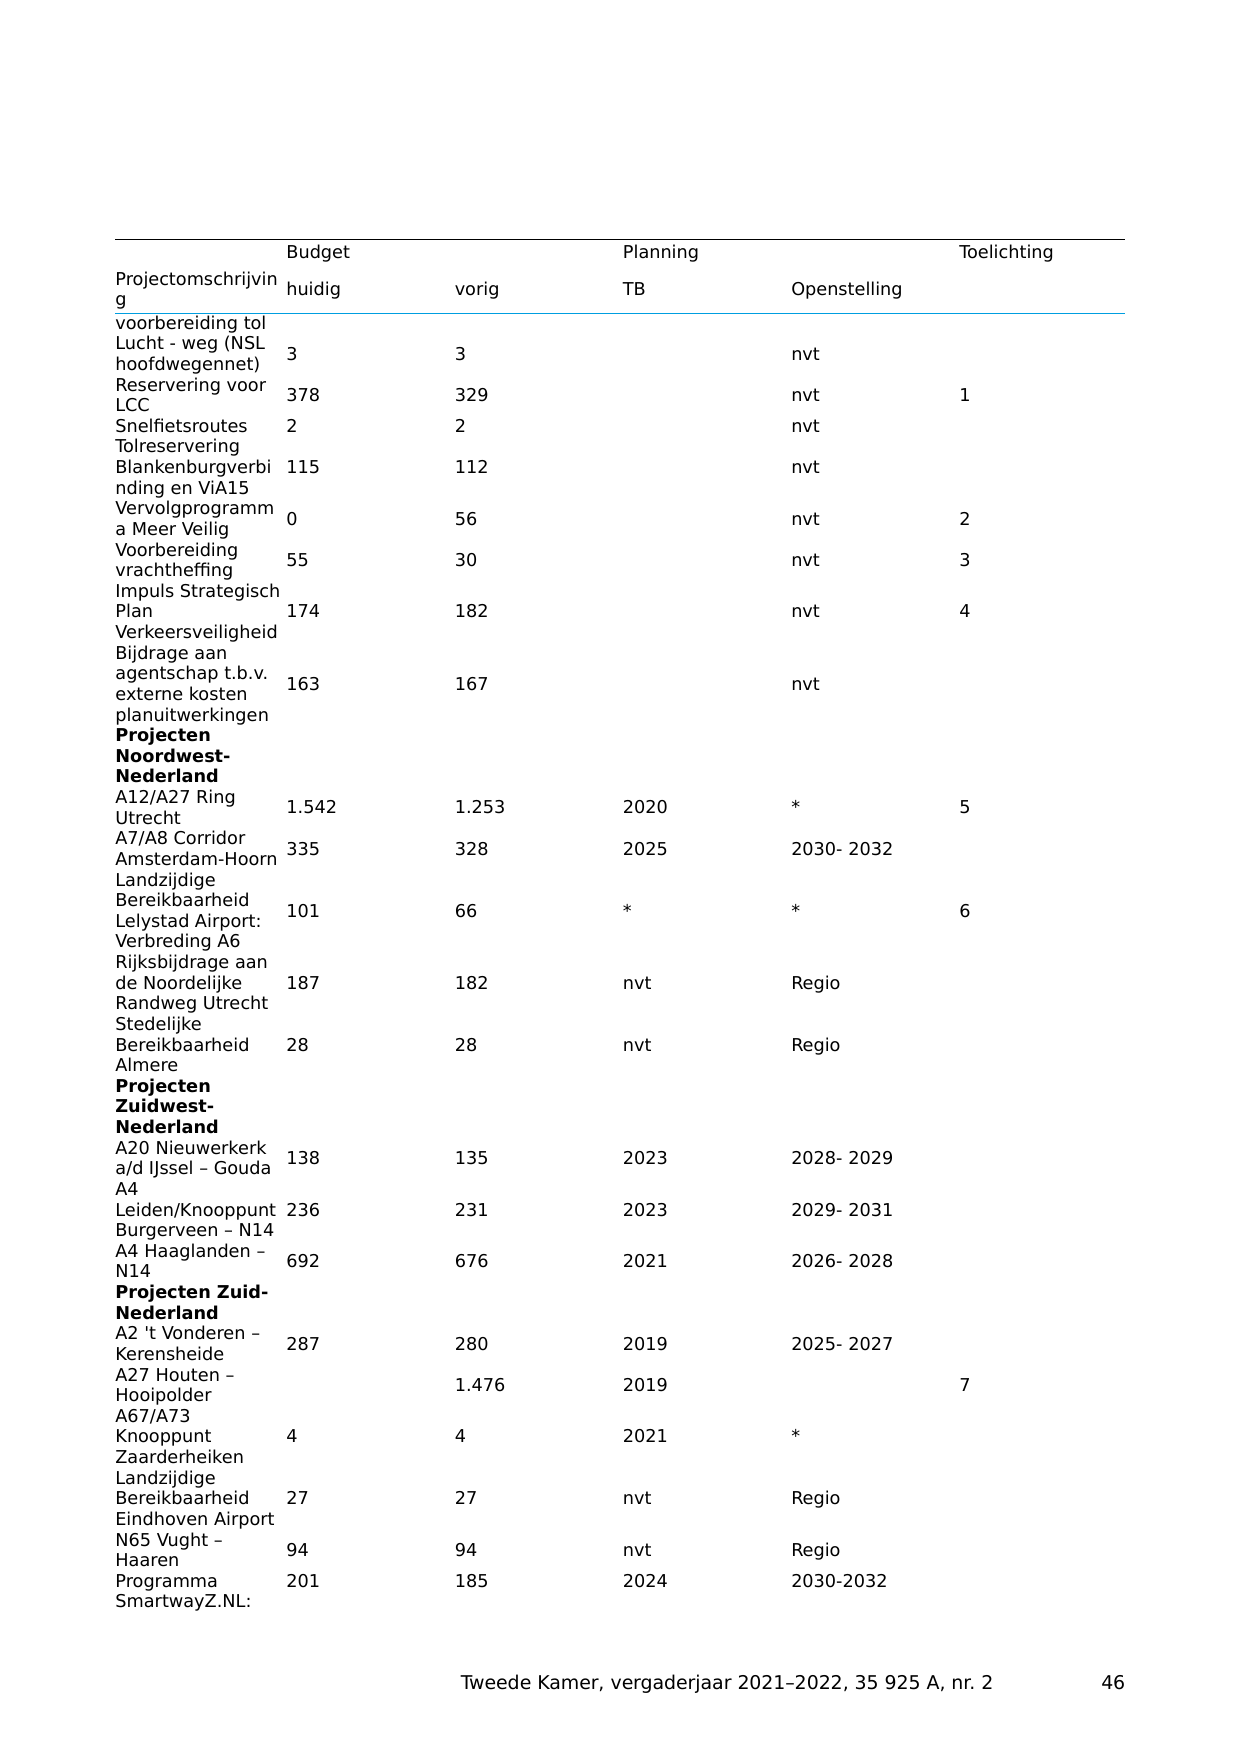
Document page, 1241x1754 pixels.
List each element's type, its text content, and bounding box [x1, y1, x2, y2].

table_cell 1 [956, 375, 1125, 416]
table_cell [283, 1282, 452, 1323]
table_cell 94 [283, 1530, 452, 1571]
table_cell [788, 314, 956, 333]
table_cell Regio [788, 1530, 956, 1571]
table_cell 2026- 2028 [788, 1241, 956, 1282]
table_cell 7 [956, 1365, 1125, 1406]
table_cell A20 Nieuwerkerk a/d IJssel – Gouda [115, 1138, 283, 1179]
table_cell 182 [452, 581, 620, 643]
table_cell [620, 436, 788, 498]
table_cell 280 [452, 1323, 620, 1364]
table_cell 27 [283, 1468, 452, 1529]
table_cell [283, 1076, 452, 1138]
table_cell Bijdrage aan agentschap t.b.v. externe kosten planuitwerkingen [115, 643, 283, 725]
table_cell [620, 643, 788, 725]
table_cell 28 [452, 1014, 620, 1076]
table_cell nvt [788, 436, 956, 498]
table_cell Voorbereiding vrachtheffing [115, 540, 283, 581]
table_cell 3 [956, 540, 1125, 581]
table_cell 287 [283, 1323, 452, 1364]
table_cell [956, 643, 1125, 725]
table_cell Landzijdige Bereikbaarheid Lelystad Airport: Verbreding A6 [115, 870, 283, 952]
table_cell 112 [452, 436, 620, 498]
table_cell * [788, 787, 956, 828]
table_cell * [788, 870, 956, 952]
table_cell Budget [283, 240, 620, 266]
table_cell 2020 [620, 787, 788, 828]
table_cell N65 Vught – Haaren [115, 1530, 283, 1571]
table_cell [956, 725, 1125, 787]
table_cell 6 [956, 870, 1125, 952]
table_cell nvt [620, 1468, 788, 1529]
table_cell [620, 581, 788, 643]
table_cell Stedelijke Bereikbaarheid Almere [115, 1014, 283, 1076]
table_cell 185 [452, 1571, 620, 1612]
table_cell [956, 314, 1125, 333]
table_cell [956, 333, 1125, 374]
table_cell nvt [788, 643, 956, 725]
table_cell [620, 333, 788, 374]
table_cell [956, 1468, 1125, 1529]
table_cell 174 [283, 581, 452, 643]
table_cell 115 [283, 436, 452, 498]
table_cell Vervolgprogramma Meer Veilig [115, 498, 283, 539]
table_cell [956, 1179, 1125, 1241]
table_cell Projecten Zuidwest-Nederland [115, 1076, 283, 1138]
table_cell 201 [283, 1571, 452, 1612]
table_cell [620, 1282, 788, 1323]
table_cell 2029- 2031 [788, 1179, 956, 1241]
table_cell [956, 436, 1125, 498]
table_cell [620, 375, 788, 416]
table_header Tabel 33 Projectoverzicht behorende bij 12.03.02: Planning en studies Hoofdwegennet (bedragen x € 1 miljoen) [115, 191, 1125, 239]
table_cell vorig [452, 266, 620, 313]
table_cell Openstelling [788, 266, 956, 313]
table_cell A27 Houten – Hooipolder [115, 1365, 283, 1406]
table_cell 2 [956, 498, 1125, 539]
table_cell nvt [788, 416, 956, 436]
table_cell [956, 1076, 1125, 1138]
table_cell 30 [452, 540, 620, 581]
table_cell A2 't Vonderen – Kerensheide [115, 1323, 283, 1364]
table_cell Projecten Zuid-Nederland [115, 1282, 283, 1323]
table_cell 27 [452, 1468, 620, 1529]
table_cell Projecten Noordwest-Nederland [115, 725, 283, 787]
table_cell nvt [788, 375, 956, 416]
table_cell 66 [452, 870, 620, 952]
table_cell Regio [788, 1014, 956, 1076]
table_cell [956, 1571, 1125, 1612]
table_cell 4 [283, 1406, 452, 1468]
table_cell 1.542 [283, 787, 452, 828]
table_cell Tolreservering Blankenburgverbinding en ViA15 [115, 436, 283, 498]
table_cell Toelichting [956, 240, 1125, 266]
table_cell A4 Leiden/Knooppunt Burgerveen – N14 [115, 1179, 283, 1241]
table_cell 5 [956, 787, 1125, 828]
table_cell [956, 1406, 1125, 1468]
table_cell [788, 240, 956, 266]
table_cell [620, 416, 788, 436]
table_cell 4 [452, 1406, 620, 1468]
table_cell 138 [283, 1138, 452, 1179]
table_cell * [788, 1406, 956, 1468]
table_cell Planning [620, 240, 788, 266]
table_cell huidig [283, 266, 452, 313]
table_cell 2025 [620, 828, 788, 869]
table_cell 2028- 2029 [788, 1138, 956, 1179]
table_cell 3 [452, 333, 620, 374]
table_cell [788, 725, 956, 787]
table_cell [620, 314, 788, 333]
table_cell 187 [283, 952, 452, 1014]
table_cell 1.253 [452, 787, 620, 828]
table_cell A7/A8 Corridor Amsterdam-Hoorn [115, 828, 283, 869]
table_cell 2 [452, 416, 620, 436]
table_cell 55 [283, 540, 452, 581]
table_cell nvt [788, 333, 956, 374]
table_cell 2030-2032 [788, 1571, 956, 1612]
table_cell [283, 314, 452, 333]
table_cell 0 [283, 498, 452, 539]
table_cell 329 [452, 375, 620, 416]
table_cell [956, 1241, 1125, 1282]
table_cell Rijksbijdrage aan de Noordelijke Randweg Utrecht [115, 952, 283, 1014]
table_cell * [620, 870, 788, 952]
table_cell [283, 725, 452, 787]
table_cell 231 [452, 1179, 620, 1241]
table_cell 4 [956, 581, 1125, 643]
table_cell [956, 416, 1125, 436]
table_cell [956, 1530, 1125, 1571]
table_cell [788, 1076, 956, 1138]
table_cell [283, 1365, 452, 1406]
table_cell Regio [788, 952, 956, 1014]
table_cell [956, 1014, 1125, 1076]
table_cell [452, 314, 620, 333]
table_cell TB [620, 266, 788, 313]
table_cell [452, 1282, 620, 1323]
table_cell 378 [283, 375, 452, 416]
table_cell Snelfietsroutes [115, 416, 283, 436]
table_cell 167 [452, 643, 620, 725]
table_cell Impuls Strategisch Plan Verkeersveiligheid [115, 581, 283, 643]
table_cell nvt [788, 498, 956, 539]
table_cell 2019 [620, 1323, 788, 1364]
table_cell 135 [452, 1138, 620, 1179]
table_cell 2024 [620, 1571, 788, 1612]
table_cell [956, 1323, 1125, 1364]
table_cell [788, 1282, 956, 1323]
table_cell [620, 498, 788, 539]
table_cell 56 [452, 498, 620, 539]
table_cell [452, 725, 620, 787]
table_cell 236 [283, 1179, 452, 1241]
table_cell 101 [283, 870, 452, 952]
table_cell 2030- 2032 [788, 828, 956, 869]
table_cell 3 [283, 333, 452, 374]
table_cell 2023 [620, 1138, 788, 1179]
table_cell A12/A27 Ring Utrecht [115, 787, 283, 828]
table_cell Lucht - weg (NSL hoofdwegennet) [115, 333, 283, 374]
table_cell 94 [452, 1530, 620, 1571]
table_cell [956, 952, 1125, 1014]
table_cell Projectomschrijving [115, 266, 283, 313]
table_cell nvt [620, 952, 788, 1014]
table_cell 2021 [620, 1406, 788, 1468]
table_cell nvt [788, 540, 956, 581]
table_cell Regio [788, 1468, 956, 1529]
table_cell 2021 [620, 1241, 788, 1282]
table_cell nvt [620, 1530, 788, 1571]
table_cell [956, 828, 1125, 869]
table_cell 1.476 [452, 1365, 620, 1406]
table_cell [956, 266, 1125, 313]
table_cell [620, 725, 788, 787]
table_cell 692 [283, 1241, 452, 1282]
table_cell [788, 1365, 956, 1406]
table_cell [452, 1076, 620, 1138]
table_cell [620, 1076, 788, 1138]
table_cell 2019 [620, 1365, 788, 1406]
table_cell 28 [283, 1014, 452, 1076]
table_cell A67/A73 Knooppunt Zaarderheiken [115, 1406, 283, 1468]
table_cell 676 [452, 1241, 620, 1282]
table_cell 2 [283, 416, 452, 436]
table_cell Reservering voor LCC [115, 375, 283, 416]
table_cell Landzijdige Bereikbaarheid Eindhoven Airport [115, 1468, 283, 1529]
table_cell [620, 540, 788, 581]
table_cell Programma SmartwayZ.NL: [115, 1571, 283, 1612]
table_cell nvt [620, 1014, 788, 1076]
table_cell 182 [452, 952, 620, 1014]
table_cell A4 Haaglanden – N14 [115, 1241, 283, 1282]
table_cell 335 [283, 828, 452, 869]
table_cell 2023 [620, 1179, 788, 1241]
table_cell [956, 1282, 1125, 1323]
table_cell voorbereiding tol [115, 314, 283, 333]
table_cell [956, 1138, 1125, 1179]
table_cell nvt [788, 581, 956, 643]
table_cell 163 [283, 643, 452, 725]
table_cell 328 [452, 828, 620, 869]
table_cell [115, 240, 283, 266]
table_cell 2025- 2027 [788, 1323, 956, 1364]
